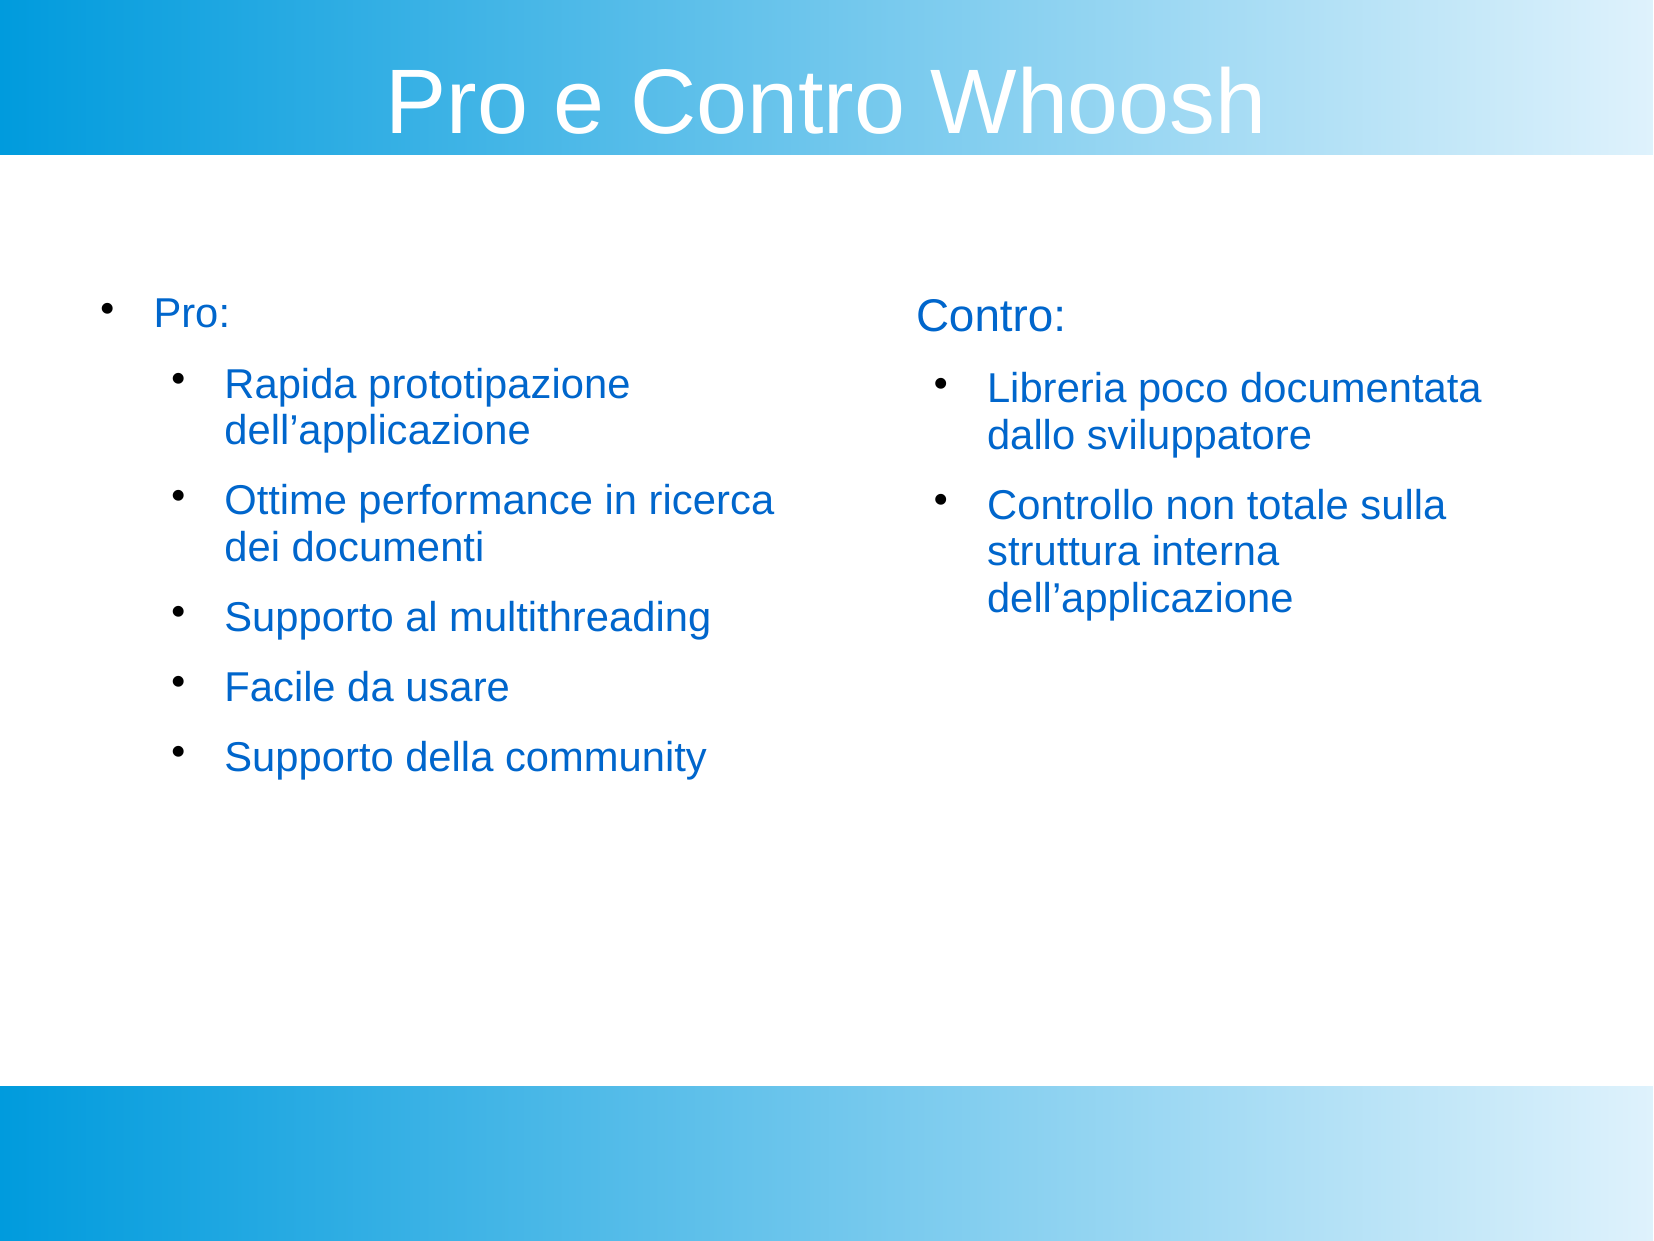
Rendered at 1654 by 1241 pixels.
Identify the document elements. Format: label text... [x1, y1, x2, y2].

list Pro: Rapida prototipazione dell’applicazione Ottime performance in ricerca dei documenti Supporto al multithreading Facile da usare Supporto della community [82, 290, 809, 851]
title Pro e Contro Whoosh [82, 49, 1571, 155]
list Contro: Libreria poco documentata dallo sviluppatore Controllo non totale sulla struttura interna dell’applicazione [845, 290, 1572, 1010]
